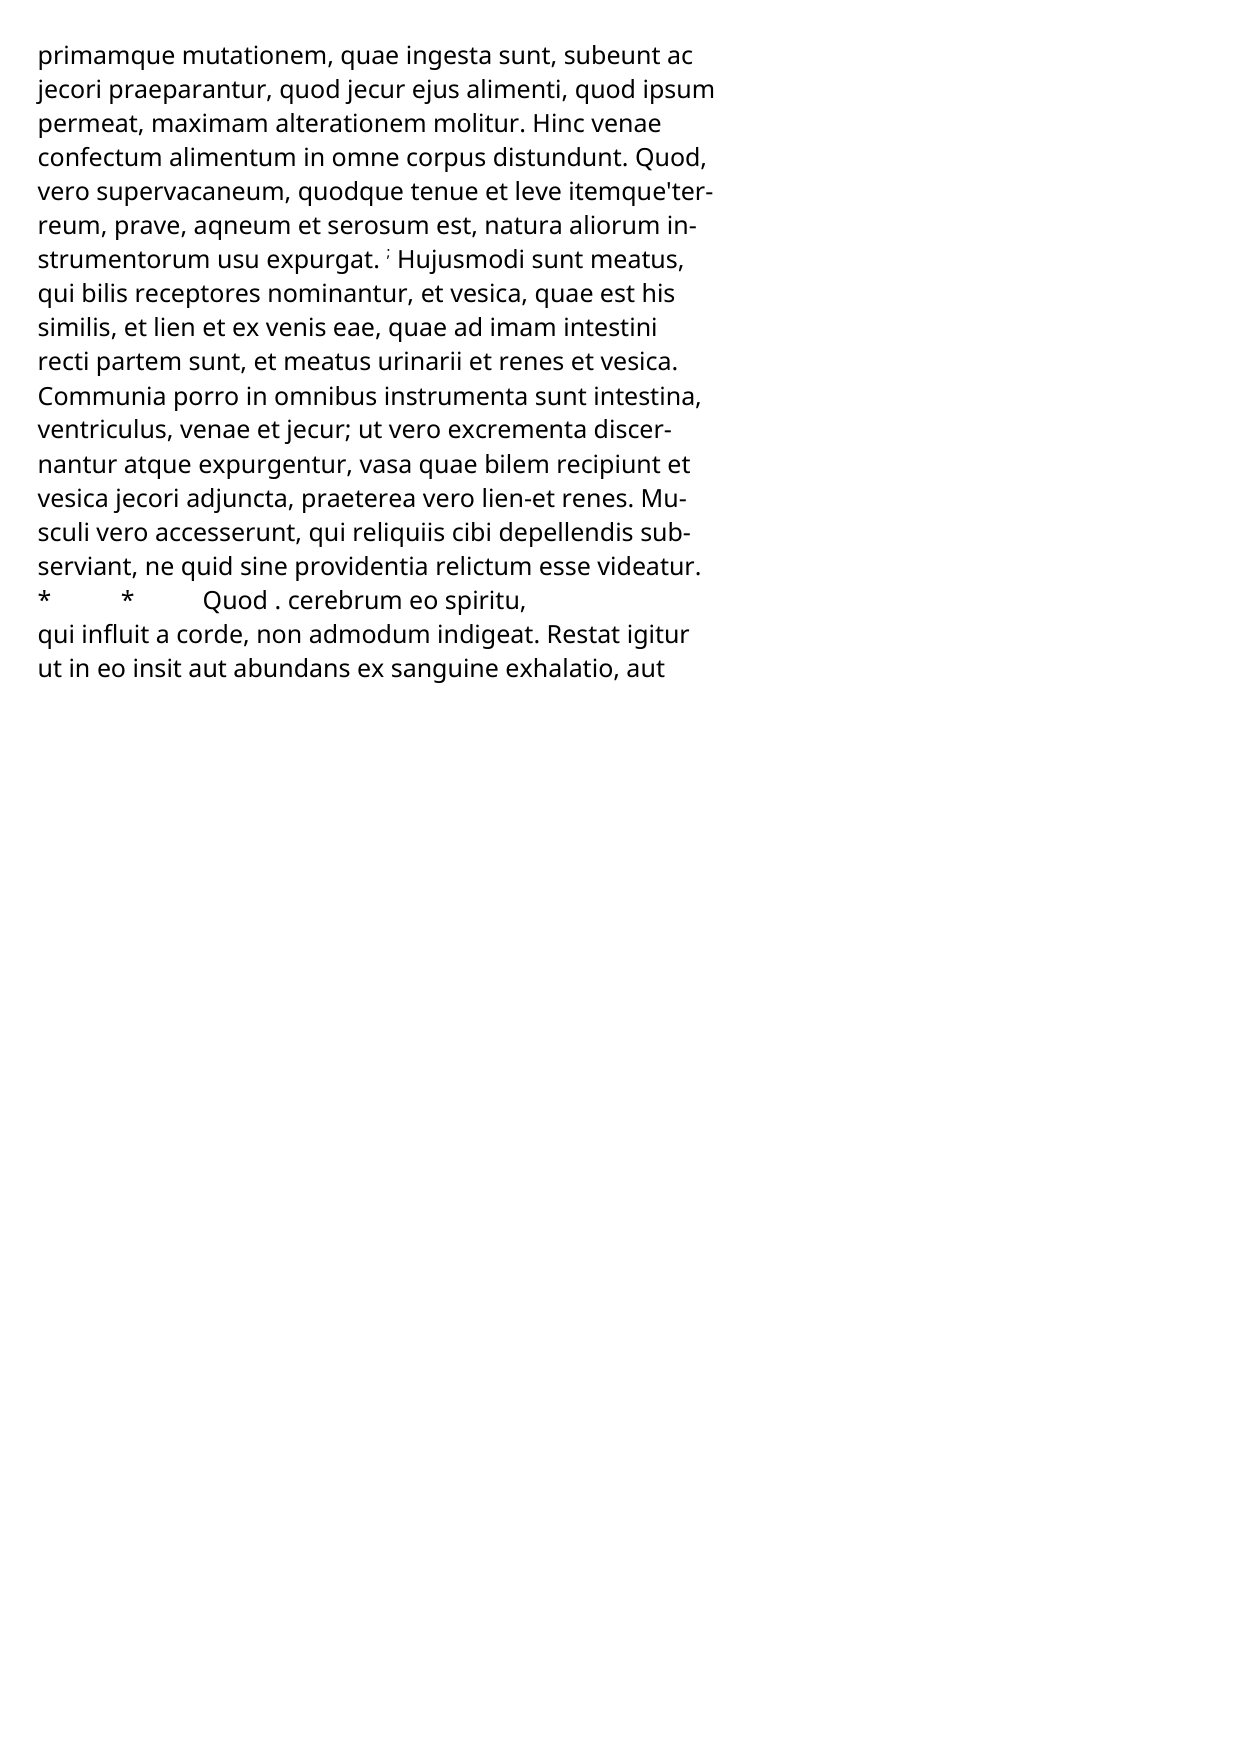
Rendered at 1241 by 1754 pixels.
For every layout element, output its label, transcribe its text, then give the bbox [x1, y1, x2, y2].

text qui influit a corde, non admodum indigeat. Restat igitur ut in eo insit aut abundans ex sanguine exhalatio, aut [37, 617, 1203, 685]
text * * Quod . cerebrum eo spiritu, [37, 582, 1203, 617]
text primamque mutationem, quae ingesta sunt, subeunt ac jecori praeparantur, quod jecur ejus alimenti, quod ipsum permeat, maximam alterationem molitur. Hinc venae confectum alimentum in omne corpus distundunt. Quod, vero supervacaneum, quodque tenue et leve itemque'ter- reum, prave, aqneum et serosum est, natura aliorum in- strumentorum usu expurgat. ; Hujusmodi sunt meatus, qui bilis receptores nominantur, et vesica, quae est his similis, et lien et ex venis eae, quae ad imam intestini recti partem sunt, et meatus urinarii et renes et vesica. Communia porro in omnibus instrumenta sunt intestina, ventriculus, venae et jecur; ut vero excrementa discer- nantur atque expurgentur, vasa quae bilem recipiunt et vesica jecori adjuncta, praeterea vero lien-et renes. Mu- sculi vero accesserunt, qui reliquiis cibi depellendis sub- serviant, ne quid sine providentia relictum esse videatur. [37, 37, 1203, 582]
